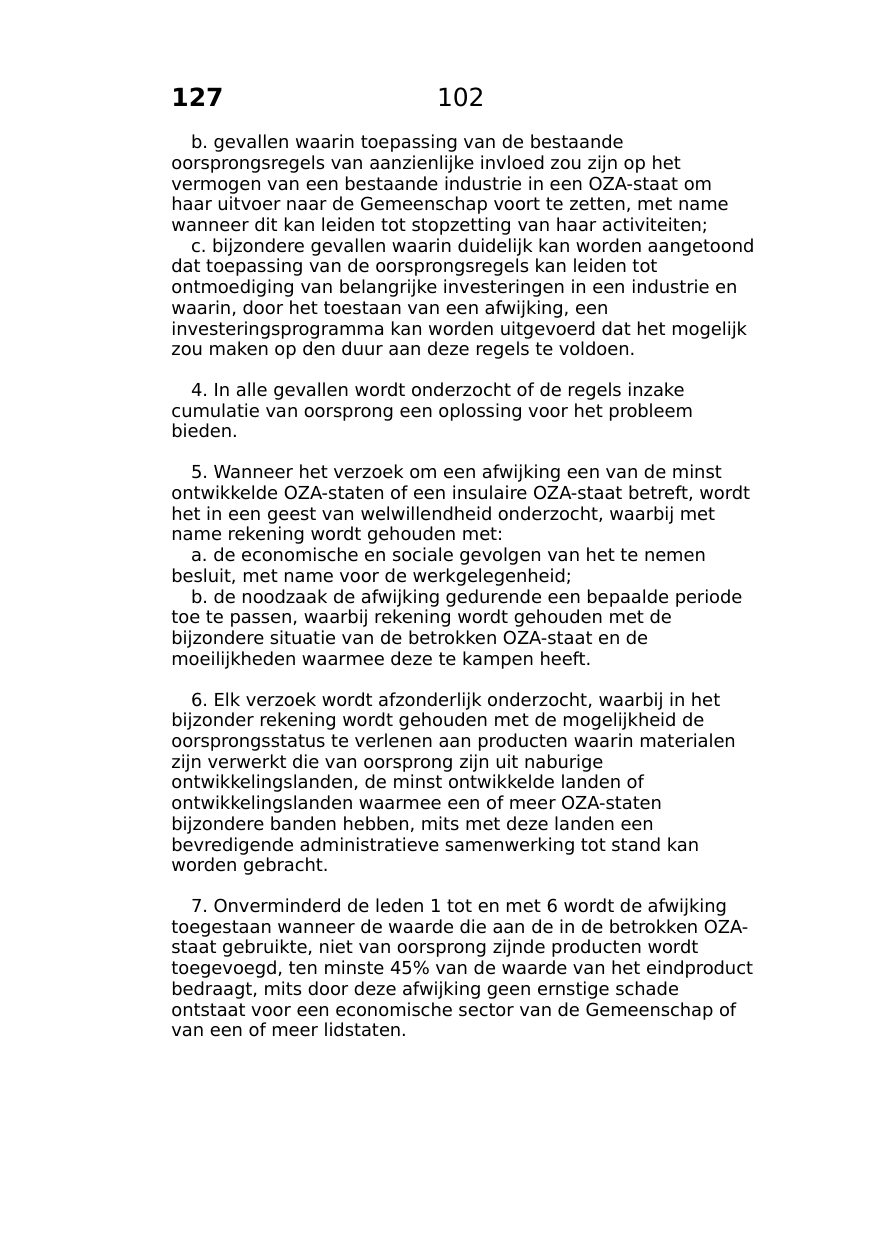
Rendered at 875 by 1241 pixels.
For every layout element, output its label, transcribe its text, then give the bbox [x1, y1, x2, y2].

text 4. In alle gevallen wordt onderzocht of de regels inzake cumulatie van oorsprong een oplossing voor het probleem bieden. [171, 380, 756, 442]
text 7. Onverminderd de leden 1 tot en met 6 wordt de afwijking toegestaan wanneer de waarde die aan de in de betrokken OZA-staat gebruikte, niet van oorsprong zijnde producten wordt toegevoegd, ten minste 45% van de waarde van het eindproduct bedraagt, mits door deze afwijking geen ernstige schade ontstaat voor een economische sector van de Gemeenschap of van een of meer lidstaten. [171, 896, 756, 1041]
text b. de noodzaak de afwijking gedurende een bepaalde periode toe te passen, waarbij rekening wordt gehouden met de bijzondere situatie van de betrokken OZA-staat en de moeilijkheden waarmee deze te kampen heeft. [171, 586, 756, 669]
text 6. Elk verzoek wordt afzonderlijk onderzocht, waarbij in het bijzonder rekening wordt gehouden met de mogelijkheid de oorsprongsstatus te verlenen aan producten waarin materialen zijn verwerkt die van oorsprong zijn uit naburige ontwikkelingslanden, de minst ontwikkelde landen of ontwikkelingslanden waarmee een of meer OZA-staten bijzondere banden hebben, mits met deze landen een bevredigende administratieve samenwerking tot stand kan worden gebracht. [171, 689, 756, 876]
text c. bijzondere gevallen waarin duidelijk kan worden aangetoond dat toepassing van de oorsprongsregels kan leiden tot ontmoediging van belangrijke investeringen in een industrie en waarin, door het toestaan van een afwijking, een investeringsprogramma kan worden uitgevoerd dat het mogelijk zou maken op den duur aan deze regels te voldoen. [171, 236, 756, 360]
text 5. Wanneer het verzoek om een afwijking een van de minst ontwikkelde OZA-staten of een insulaire OZA-staat betreft, wordt het in een geest van welwillendheid onderzocht, waarbij met name rekening wordt gehouden met: [171, 462, 756, 545]
text b. gevallen waarin toepassing van de bestaande oorsprongsregels van aanzienlijke invloed zou zijn op het vermogen van een bestaande industrie in een OZA-staat om haar uitvoer naar de Gemeenschap voort te zetten, met name wanneer dit kan leiden tot stopzetting van haar activiteiten; [171, 132, 756, 236]
text a. de economische en sociale gevolgen van het te nemen besluit, met name voor de werkgelegenheid; [171, 545, 756, 586]
